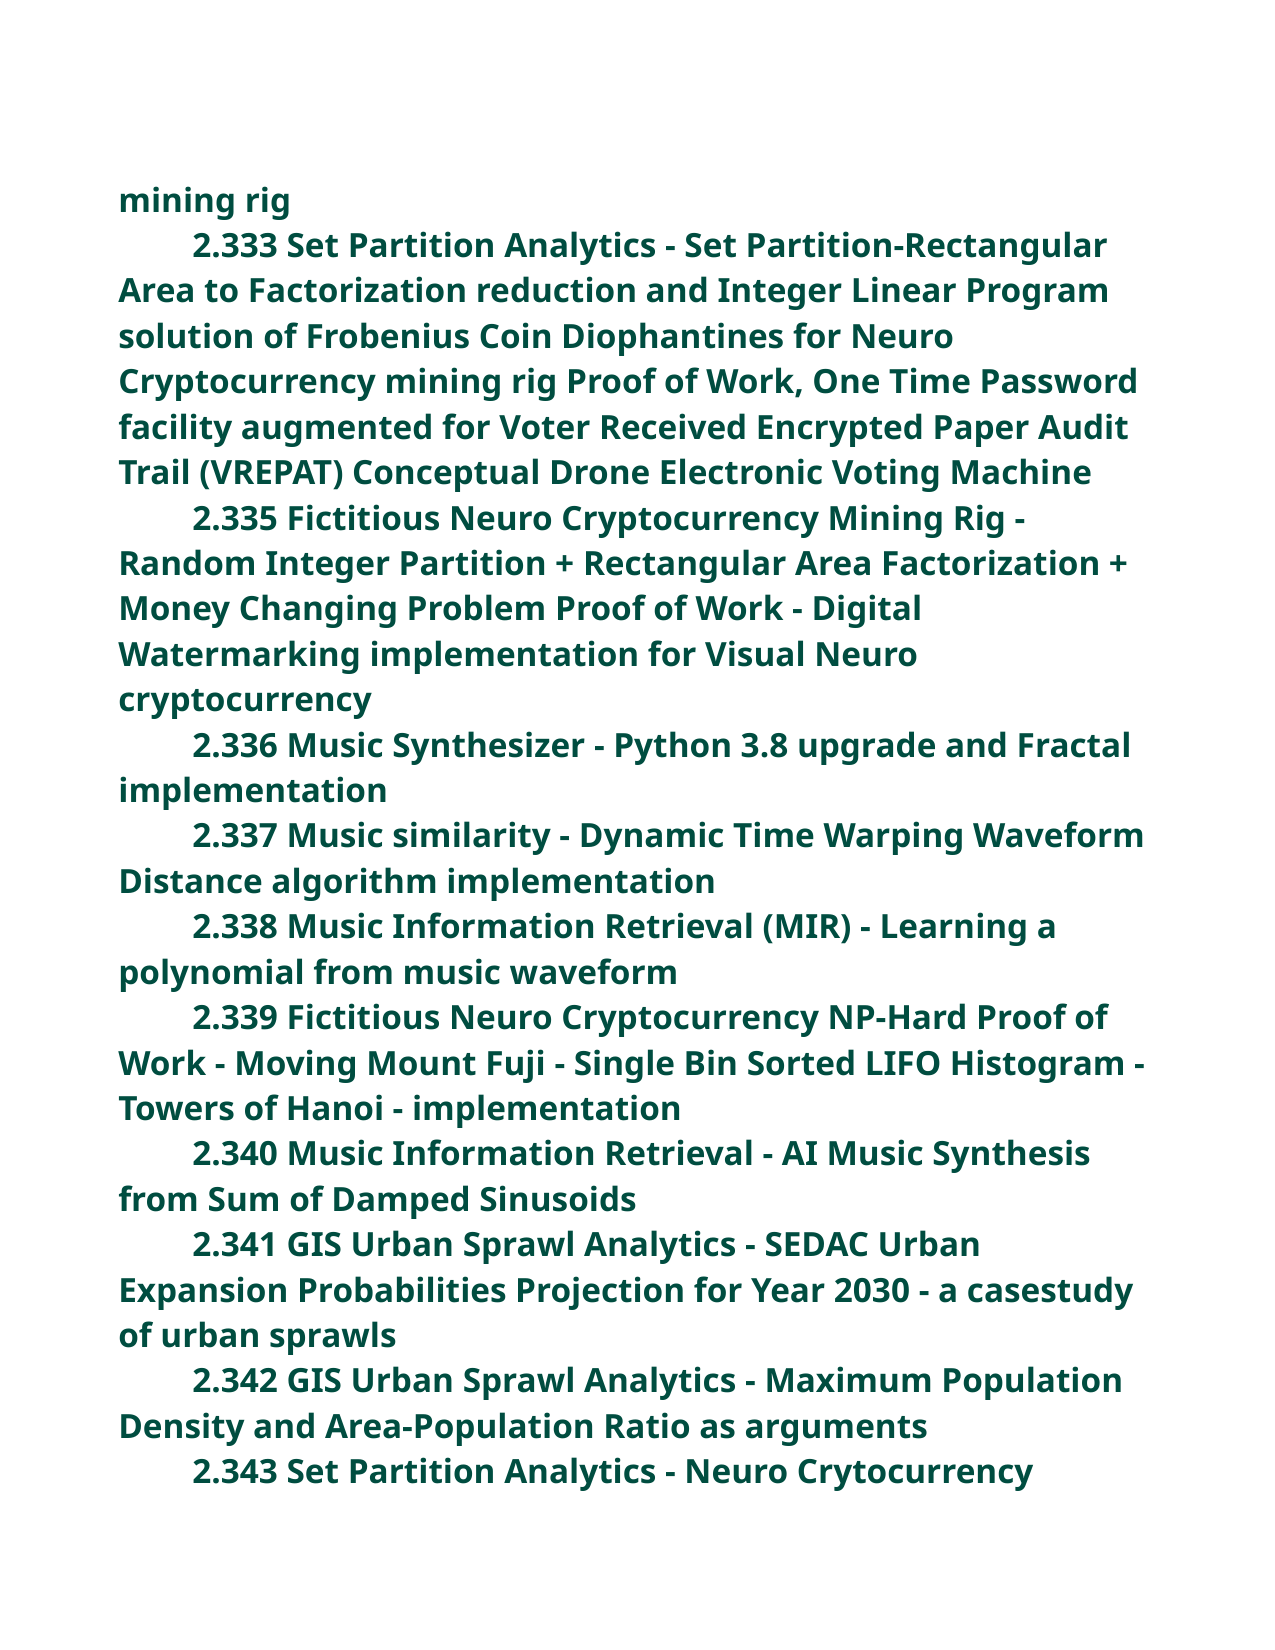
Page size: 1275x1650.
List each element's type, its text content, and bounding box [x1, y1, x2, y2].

text 2.338 Music Information Retrieval (MIR) - Learning a polynomial from music waveform [118, 903, 1157, 994]
text 2.341 GIS Urban Sprawl Analytics - SEDAC Urban Expansion Probabilities Projection for Year 2030 - a casestudy of urban sprawls [118, 1221, 1157, 1357]
text 2.336 Music Synthesizer - Python 3.8 upgrade and Fractal implementation [118, 721, 1157, 812]
text 2.335 Fictitious Neuro Cryptocurrency Mining Rig - Random Integer Partition + Rectangular Area Factorization + Money Changing Problem Proof of Work - Digital Watermarking implementation for Visual Neuro cryptocurrency [118, 494, 1157, 721]
text 2.342 GIS Urban Sprawl Analytics - Maximum Population Density and Area-Population Ratio as arguments [118, 1357, 1157, 1448]
text 2.340 Music Information Retrieval - AI Music Synthesis from Sum of Damped Sinusoids [118, 1130, 1157, 1221]
text mining rig [118, 176, 1157, 222]
text 2.333 Set Partition Analytics - Set Partition-Rectangular Area to Factorization reduction and Integer Linear Program solution of Frobenius Coin Diophantines for Neuro Cryptocurrency mining rig Proof of Work, One Time Password facility augmented for Voter Received Encrypted Paper Audit Trail (VREPAT) Conceptual Drone Electronic Voting Machine [118, 222, 1157, 494]
text 2.343 Set Partition Analytics - Neuro Crytocurrency [118, 1448, 1157, 1493]
text 2.339 Fictitious Neuro Cryptocurrency NP-Hard Proof of Work - Moving Mount Fuji - Single Bin Sorted LIFO Histogram - Towers of Hanoi - implementation [118, 994, 1157, 1130]
text 2.337 Music similarity - Dynamic Time Warping Waveform Distance algorithm implementation [118, 812, 1157, 903]
